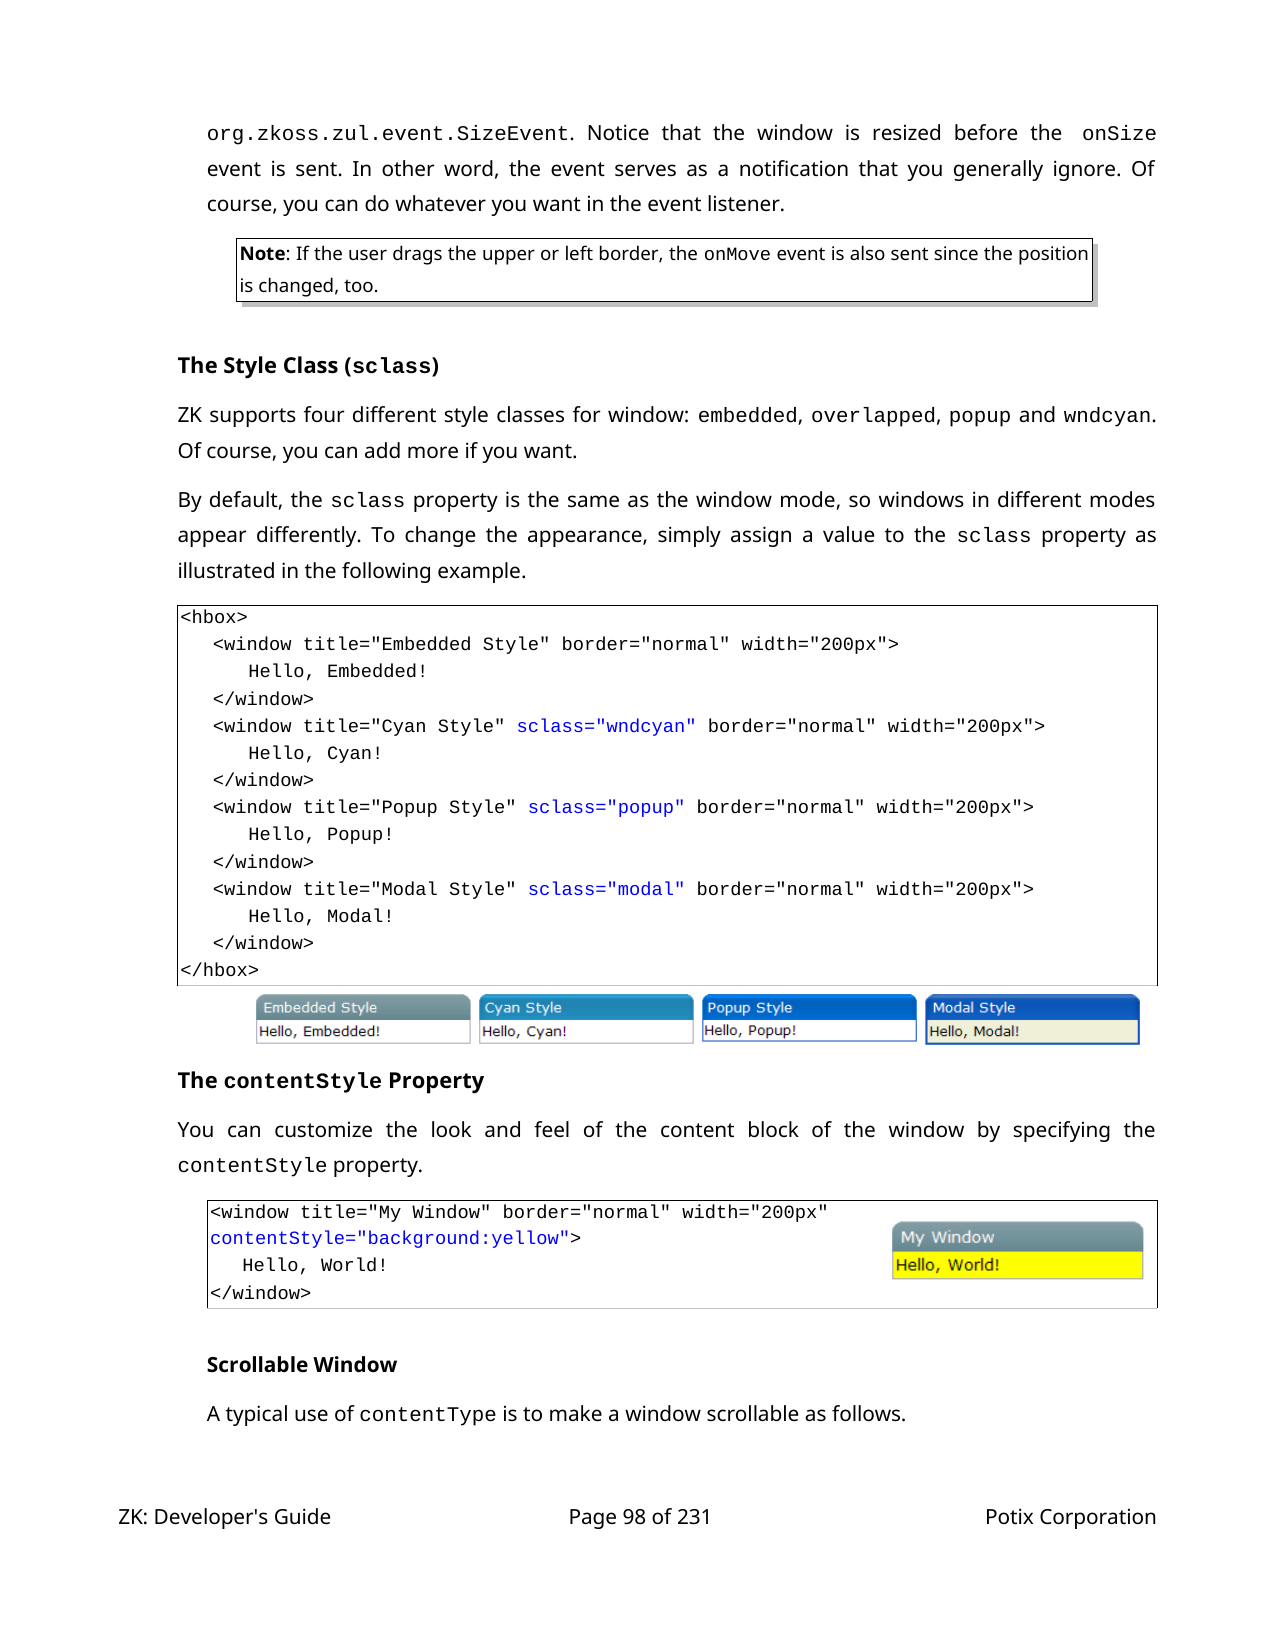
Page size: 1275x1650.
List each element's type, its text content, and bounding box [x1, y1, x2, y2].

picture [255, 992, 1141, 1047]
picture [891, 1219, 1145, 1282]
subtitle The contentStyle Property [177, 1028, 1157, 1094]
text <window title="Embedded Style" border="normal" width="200px"> [178, 632, 1157, 656]
text <window title="Popup Style" sclass="popup" border="normal" width="200px"> [178, 795, 1157, 819]
text <hbox> [178, 606, 1157, 629]
text </window> [178, 849, 1157, 874]
text ZK supports four different style classes for window: embedded, overlapped, popup and wndcyan. Of course, you can add more if you want. [177, 401, 1157, 464]
text Hello, World! [208, 1253, 891, 1278]
text <window title="Cyan Style" sclass="wndcyan" border="normal" width="200px"> [178, 713, 1157, 738]
text [1145, 1253, 1157, 1278]
text Note: If the user drags the upper or left border, the onMove event is also sent since the position is changed, too. [237, 239, 1092, 301]
text Hello, Embedded! [178, 659, 1157, 683]
text Hello, Cyan! [178, 741, 1157, 765]
text Hello, Modal! [178, 904, 1157, 928]
text </hbox> [178, 958, 1157, 985]
subtitle The Style Class (sclass) [177, 350, 1157, 380]
subtitle Scrollable Window [207, 1350, 1157, 1378]
text A typical use of contentType is to make a window scrollable as follows. [207, 1399, 1157, 1428]
text <window title="Modal Style" sclass="modal" border="normal" width="200px"> [178, 877, 1157, 901]
text By default, the sclass property is the same as the window mode, so windows in different modes appear differently. To change the appearance, simply assign a value to the sclass property as illustrated in the following example. [177, 485, 1157, 584]
text </window> [178, 931, 1157, 955]
text org.zkoss.zul.event.SizeEvent. Notice that the window is resized before the onSize event is sent. In other word, the event serves as a notification that you generally ignore. Of course, you can do whatever you want in the event listener. [207, 118, 1157, 217]
text Hello, Popup! [178, 822, 1157, 847]
text You can customize the look and feel of the content block of the window by specifying the contentStyle property. [177, 1115, 1157, 1179]
text <window title="My Window" border="normal" width="200px" contentStyle="background:yellow"> [208, 1201, 1157, 1250]
text </window> [178, 768, 1157, 792]
text </window> [178, 686, 1157, 711]
text </window> [208, 1281, 1157, 1308]
